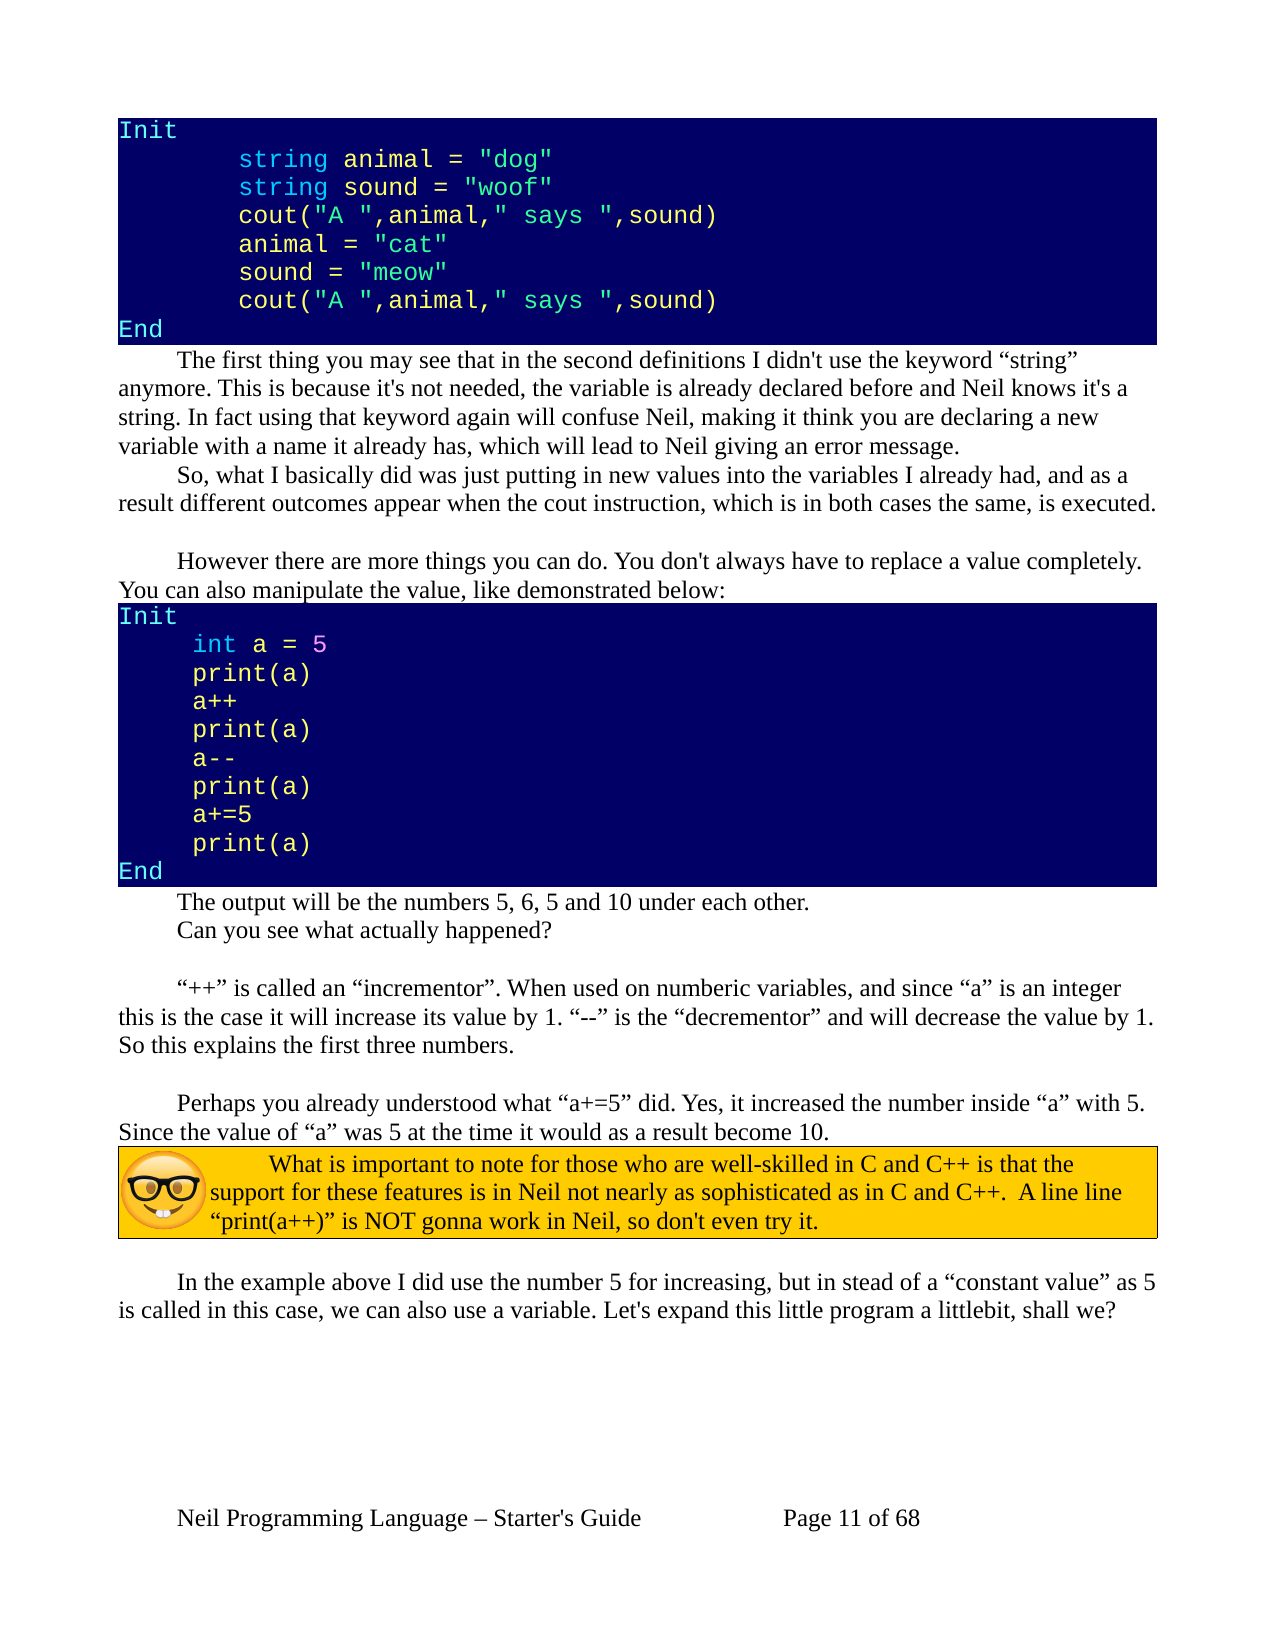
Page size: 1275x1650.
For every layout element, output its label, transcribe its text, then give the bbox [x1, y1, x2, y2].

text a++ [118, 688, 1157, 717]
text Can you see what actually happened? [118, 916, 1157, 944]
text cout("A ",animal," says ",sound) [118, 203, 1157, 231]
text print(a) [118, 830, 1157, 858]
text Init [118, 603, 1157, 632]
text string sound = "woof" [118, 175, 1157, 203]
text print(a) [118, 773, 1157, 802]
picture [120, 1150, 207, 1230]
text print(a) [118, 717, 1157, 745]
text What is important to note for those who are well-skilled in C and C++ is that the support for these features is in Neil not nearly as sophisticated as in C and C++. A line line “print(a++)” is NOT gonna work in Neil, so don't even try it. [119, 1147, 1157, 1238]
text a+=5 [118, 802, 1157, 830]
text The output will be the numbers 5, 6, 5 and 10 under each other. [118, 887, 1157, 916]
text animal = "cat" [118, 231, 1157, 260]
text string animal = "dog" [118, 146, 1157, 175]
text a-- [118, 745, 1157, 773]
text cout("A ",animal," says ",sound) [118, 288, 1157, 316]
text Perhaps you already understood what “a+=5” did. Yes, it increased the number inside “a” with 5. Since the value of “a” was 5 at the time it would as a result become 10. [118, 1088, 1157, 1146]
text However there are more things you can do. You don't always have to replace a value completely. You can also manipulate the value, like demonstrated below: [118, 546, 1157, 603]
text End [118, 316, 1157, 345]
text The first thing you may see that in the second definitions I didn't use the keyword “string” anymore. This is because it's not needed, the variable is already declared before and Neil knows it's a string. In fact using that keyword again will confuse Neil, making it think you are declaring a new variable with a name it already has, which will lead to Neil giving an error message. [118, 345, 1157, 460]
text So, what I basically did was just putting in new values into the variables I already had, and as a result different outcomes appear when the cout instruction, which is in both cases the same, is executed. [118, 460, 1157, 517]
text int a = 5 [118, 632, 1157, 660]
text End [118, 858, 1157, 887]
text Init [118, 118, 1157, 146]
text “++” is called an “incrementor”. When used on numberic variables, and since “a” is an integer this is the case it will increase its value by 1. “--” is the “decrementor” and will decrease the value by 1. So this explains the first three numbers. [118, 973, 1157, 1059]
text print(a) [118, 660, 1157, 688]
text sound = "meow" [118, 260, 1157, 288]
text In the example above I did use the number 5 for increasing, but in stead of a “constant value” as 5 is called in this case, we can also use a variable. Let's expand this little program a littlebit, shall we? [118, 1267, 1157, 1324]
